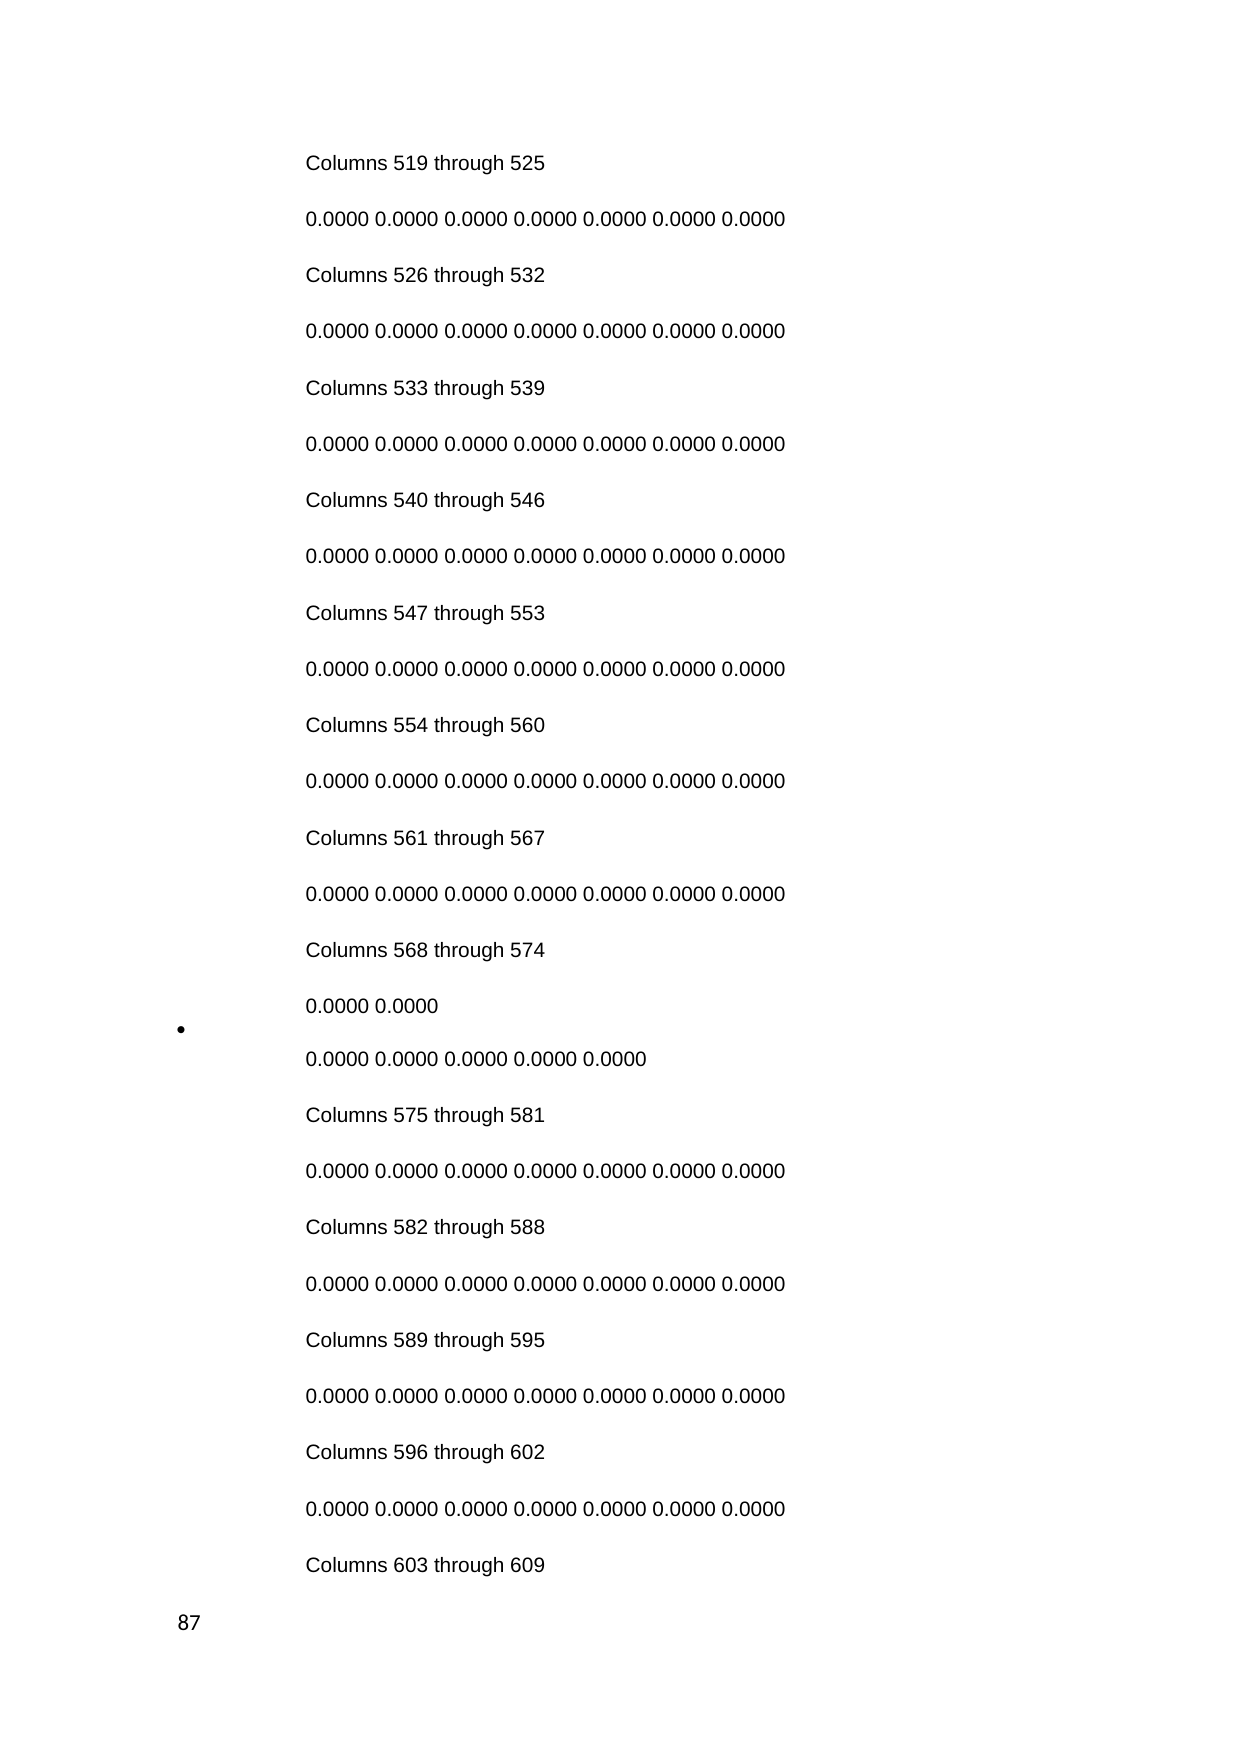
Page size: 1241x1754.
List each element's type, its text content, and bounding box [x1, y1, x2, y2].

text 0.0000 0.0000 0.0000 0.0000 0.0000 Columns 575 through 581 0.0000 0.0000 0.0000 0.0000 0.0000 0.0000 0.0000 Columns 582 through 588 0.0000 0.0000 0.0000 0.0000 0.0000 0.0000 0.0000 Columns 589 through 595 0.0000 0.0000 0.0000 0.0000 0.0000 0.0000 0.0000 Columns 596 through 602 0.0000 0.0000 0.0000 0.0000 0.0000 0.0000 0.0000 Columns 603 through 609 [305, 1042, 1069, 1577]
text Columns 519 through 525 0.0000 0.0000 0.0000 0.0000 0.0000 0.0000 0.0000 Columns 526 through 532 0.0000 0.0000 0.0000 0.0000 0.0000 0.0000 0.0000 Columns 533 through 539 0.0000 0.0000 0.0000 0.0000 0.0000 0.0000 0.0000 Columns 540 through 546 0.0000 0.0000 0.0000 0.0000 0.0000 0.0000 0.0000 Columns 547 through 553 0.0000 0.0000 0.0000 0.0000 0.0000 0.0000 0.0000 Columns 554 through 560 0.0000 0.0000 0.0000 0.0000 0.0000 0.0000 0.0000 Columns 561 through 567 0.0000 0.0000 0.0000 0.0000 0.0000 0.0000 0.0000 Columns 568 through 574 0.0000 0.0000 [305, 118, 1069, 1018]
